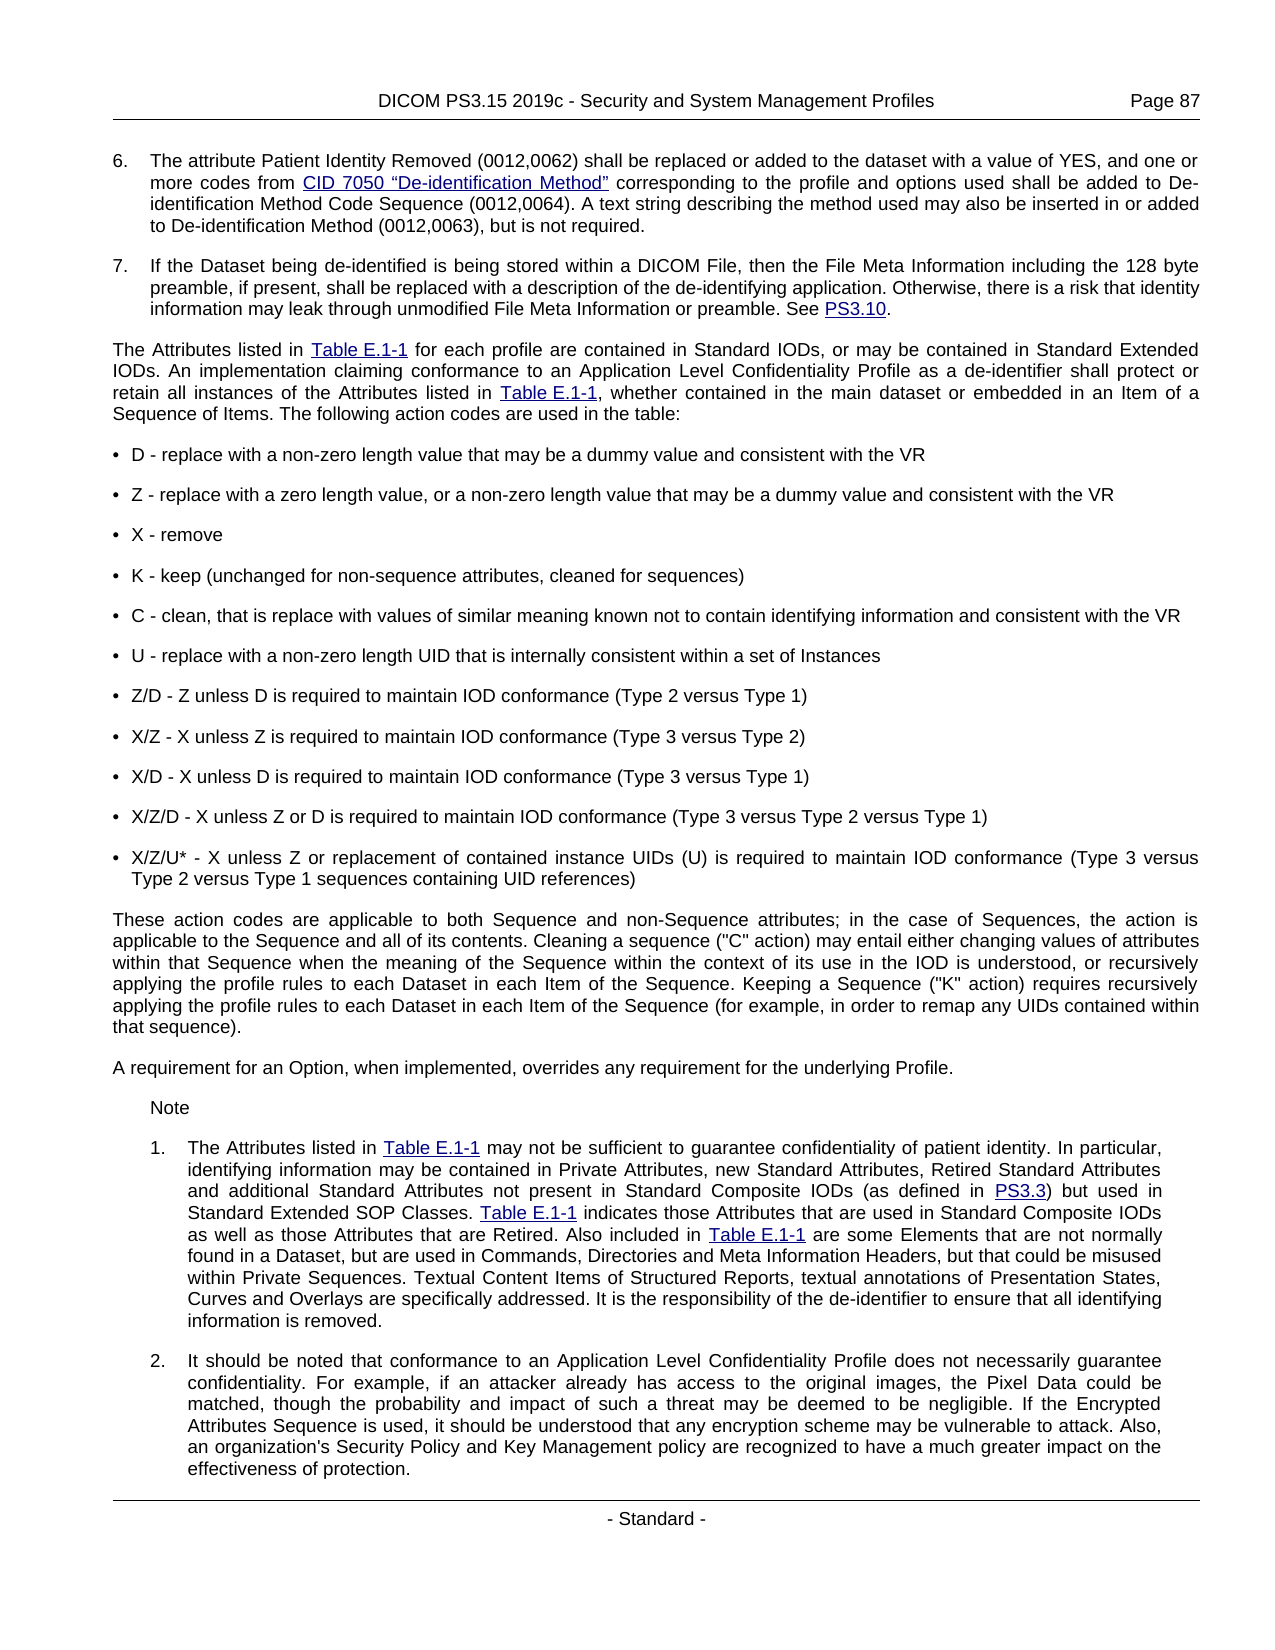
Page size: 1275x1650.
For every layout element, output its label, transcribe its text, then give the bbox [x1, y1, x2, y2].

text 7. If the Dataset being de-identified is being stored within a DICOM File, then the File Meta Information including the 128 byte preamble, if present, shall be replaced with a description of the de-identifying application. Otherwise, there is a risk that identity information may leak through unmodified File Meta Information or preamble. See PS3.10. [112, 255, 1200, 320]
text 2. It should be noted that conformance to an Application Level Confidentiality Profile does not necessarily guarantee confidentiality. For example, if an attacker already has access to the original images, the Pixel Data could be matched, though the probability and impact of such a threat may be deemed to be negligible. If the Encrypted Attributes Sequence is used, it should be understood that any encryption scheme may be vulnerable to attack. Also, an organization's Security Policy and Key Management policy are recognized to have a much greater impact on the effectiveness of protection. [150, 1350, 1162, 1479]
text A requirement for an Option, when implemented, overrides any requirement for the underlying Profile. [112, 1057, 1200, 1078]
text The Attributes listed in Table E.1-1 for each profile are contained in Standard IODs, or may be contained in Standard Extended IODs. An implementation claiming conformance to an Application Level Confidentiality Profile as a de-identifier shall protect or retain all instances of the Attributes listed in Table E.1-1, whether contained in the main dataset or embedded in an Item of a Sequence of Items. The following action codes are used in the table: [112, 338, 1200, 425]
text 1. The Attributes listed in Table E.1-1 may not be sufficient to guarantee confidentiality of patient identity. In particular, identifying information may be contained in Private Attributes, new Standard Attributes, Retired Standard Attributes and additional Standard Attributes not present in Standard Composite IODs (as defined in PS3.3) but used in Standard Extended SOP Classes. Table E.1-1 indicates those Attributes that are used in Standard Composite IODs as well as those Attributes that are Retired. Also included in Table E.1-1 are some Elements that are not normally found in a Dataset, but are used in Commands, Directories and Meta Information Headers, but that could be misused within Private Sequences. Textual Content Items of Structured Reports, textual annotations of Presentation States, Curves and Overlays are specifically addressed. It is the responsibility of the de-identifier to ensure that all identifying information is removed. [150, 1137, 1162, 1331]
text Note [150, 1097, 1162, 1118]
text • Z/D - Z unless D is required to maintain IOD conformance (Type 2 versus Type 1) [112, 685, 1200, 707]
text • X/D - X unless D is required to maintain IOD conformance (Type 3 versus Type 1) [112, 766, 1200, 787]
text • U - replace with a non-zero length UID that is internally consistent within a set of Instances [112, 645, 1200, 667]
text • X/Z - X unless Z is required to maintain IOD conformance (Type 3 versus Type 2) [112, 726, 1200, 747]
text 6. The attribute Patient Identity Removed (0012,0062) shall be replaced or added to the dataset with a value of YES, and one or more codes from CID 7050 “De-identification Method” corresponding to the profile and options used shall be added to De-identification Method Code Sequence (0012,0064). A text string describing the method used may also be inserted in or added to De-identification Method (0012,0063), but is not required. [112, 150, 1200, 236]
text • X - remove [112, 524, 1200, 546]
text • X/Z/D - X unless Z or D is required to maintain IOD conformance (Type 3 versus Type 2 versus Type 1) [112, 806, 1200, 828]
text These action codes are applicable to both Sequence and non-Sequence attributes; in the case of Sequences, the action is applicable to the Sequence and all of its contents. Cleaning a sequence ("C" action) may entail either changing values of attributes within that Sequence when the meaning of the Sequence within the context of its use in the IOD is understood, or recursively applying the profile rules to each Dataset in each Item of the Sequence. Keeping a Sequence ("K" action) requires recursively applying the profile rules to each Dataset in each Item of the Sequence (for example, in order to remap any UIDs contained within that sequence). [112, 908, 1200, 1038]
text • C - clean, that is replace with values of similar meaning known not to contain identifying information and consistent with the VR [112, 605, 1200, 626]
text • K - keep (unchanged for non-sequence attributes, cleaned for sequences) [112, 564, 1200, 586]
text • D - replace with a non-zero length value that may be a dummy value and consistent with the VR [112, 443, 1200, 465]
text • X/Z/U* - X unless Z or replacement of contained instance UIDs (U) is required to maintain IOD conformance (Type 3 versus Type 2 versus Type 1 sequences containing UID references) [112, 847, 1200, 890]
text • Z - replace with a zero length value, or a non-zero length value that may be a dummy value and consistent with the VR [112, 484, 1200, 505]
